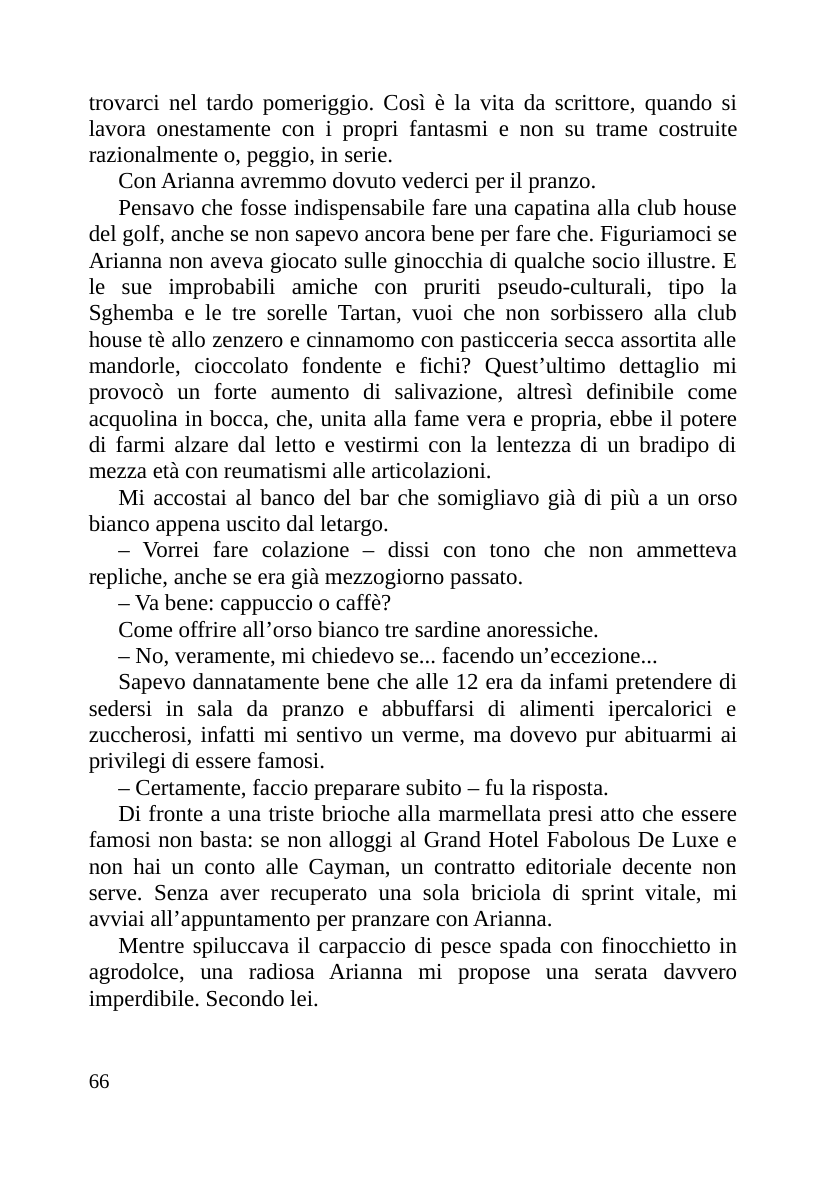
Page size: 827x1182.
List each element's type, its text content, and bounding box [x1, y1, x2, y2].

text Pensavo che fosse indispensabile fare una capatina alla club house del golf, anche se non sapevo ancora bene per fare che. Figuriamoci se Arianna non aveva giocato sulle ginocchia di qualche socio illustre. E le sue improbabili amiche con pruriti pseudo-culturali, tipo la Sghemba e le tre sorelle Tartan, vuoi che non sorbissero alla club house tè allo zenzero e cinnamomo con pasticceria secca assortita alle mandorle, cioccolato fondente e fichi? Quest’ultimo dettaglio mi provocò un forte aumento di salivazione, altresì definibile come acquolina in bocca, che, unita alla fame vera e propria, ebbe il potere di farmi alzare dal letto e vestirmi con la lentezza di un bradipo di mezza età con reumatismi alle articolazioni. [88, 194, 738, 484]
text Come offrire all’orso bianco tre sardine anoressiche. [88, 616, 738, 642]
text Sapevo dannatamente bene che alle 12 era da infami pretendere di sedersi in sala da pranzo e abbuffarsi di alimenti ipercalorici e zuccherosi, infatti mi sentivo un verme, ma dovevo pur abituarmi ai privilegi di essere famosi. [88, 668, 738, 774]
text trovarci nel tardo pomeriggio. Così è la vita da scrittore, quando si lavora onestamente con i propri fantasmi e non su trame costruite razionalmente o, peggio, in serie. [88, 88, 738, 168]
text – No, veramente, mi chiedevo se... facendo un’eccezione... [88, 642, 738, 668]
text – Vorrei fare colazione – dissi con tono che non ammetteva repliche, anche se era già mezzogiorno passato. [88, 537, 738, 589]
text Mentre spiluccava il carpaccio di pesce spada con finocchietto in agrodolce, una radiosa Arianna mi propose una serata davvero imperdibile. Secondo lei. [88, 932, 738, 1011]
text – Certamente, faccio preparare subito – fu la risposta. [88, 774, 738, 800]
text Con Arianna avremmo dovuto vederci per il pranzo. [88, 168, 738, 194]
text Mi accostai al banco del bar che somigliavo già di più a un orso bianco appena uscito dal letargo. [88, 484, 738, 537]
text Di fronte a una triste brioche alla marmellata presi atto che essere famosi non basta: se non alloggi al Grand Hotel Fabolous De Luxe e non hai un conto alle Cayman, un contratto editoriale decente non serve. Senza aver recuperato una sola briciola di sprint vitale, mi avviai all’appuntamento per pranzare con Arianna. [88, 800, 738, 932]
text – Va bene: cappuccio o caffè? [88, 589, 738, 616]
